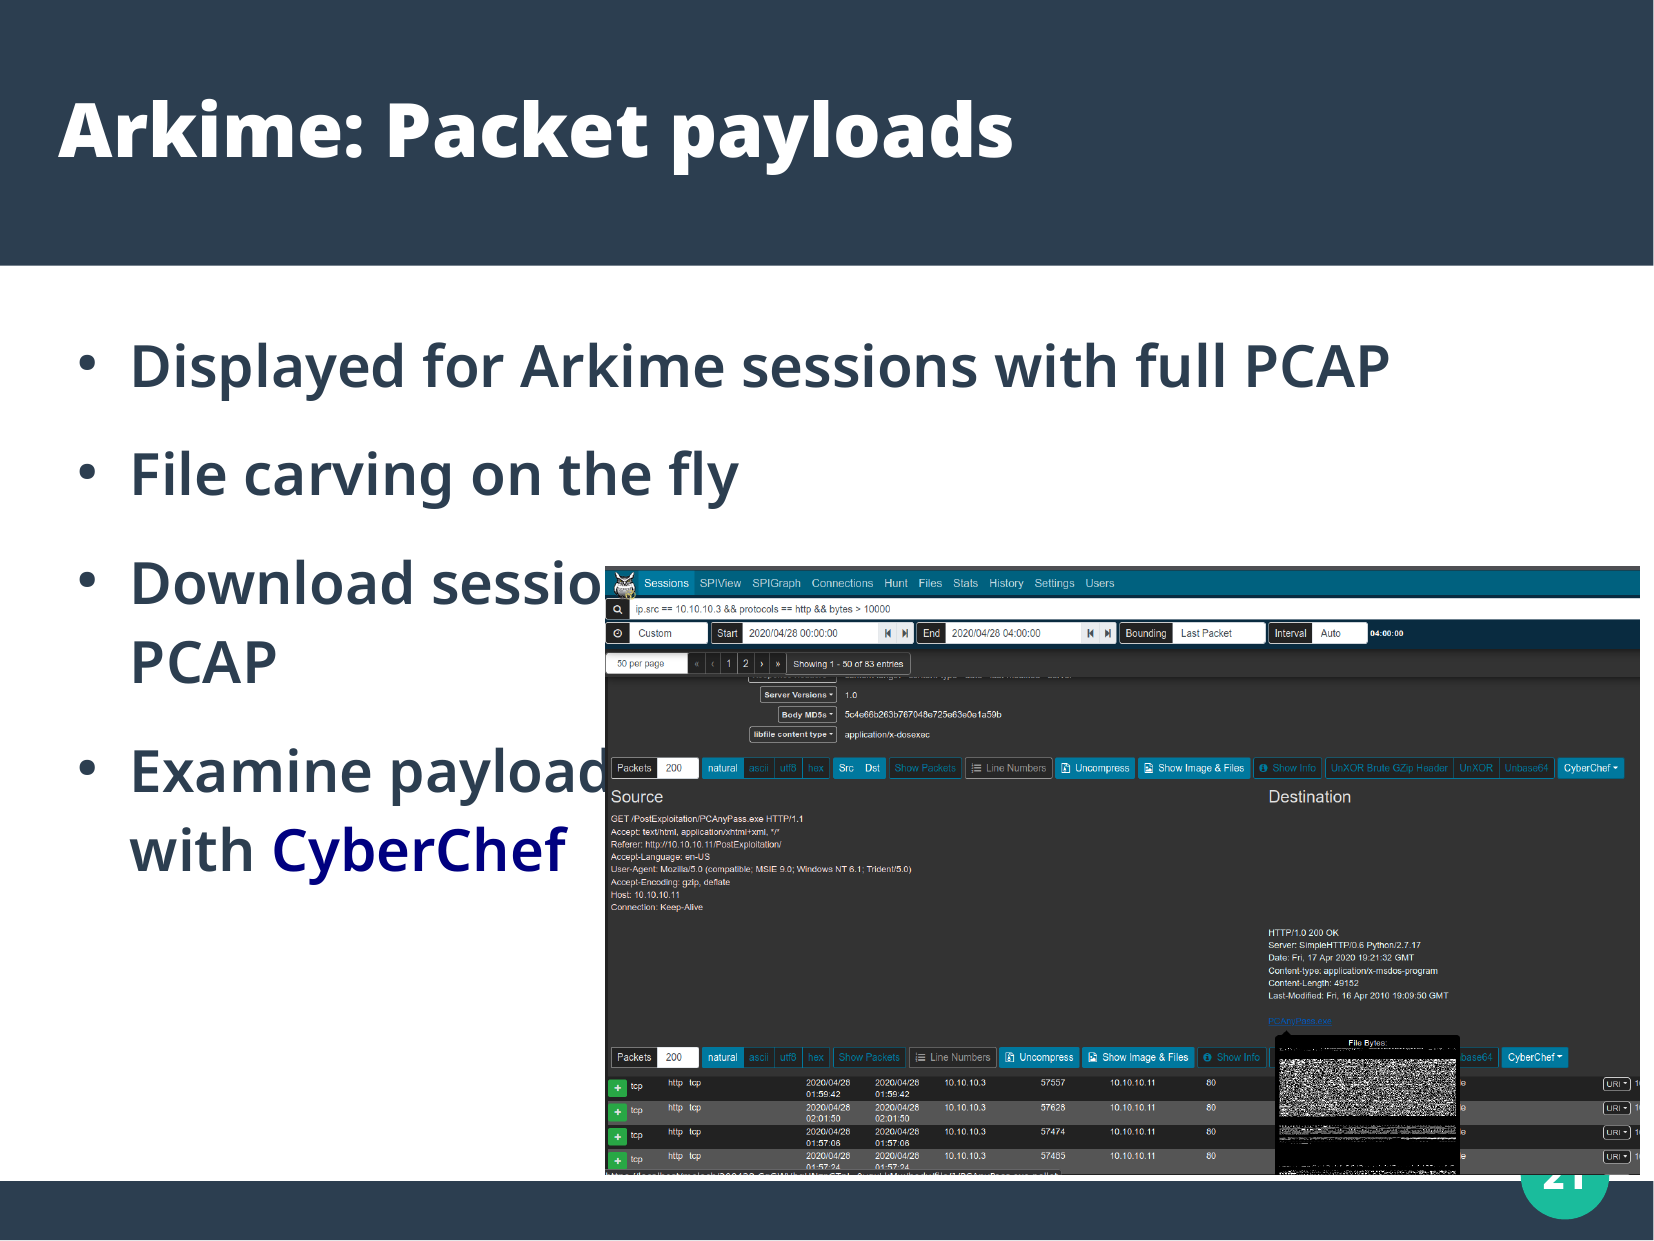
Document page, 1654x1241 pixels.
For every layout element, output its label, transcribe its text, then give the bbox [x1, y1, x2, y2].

list Displayed for Arkime sessions with full PCAP File carving on the fly Download session PCAP Examine payload with CyberChef [59, 324, 1595, 1152]
title Arkime: Packet payloads [59, 49, 1595, 207]
picture [605, 573, 1640, 1175]
picture [605, 566, 1640, 570]
